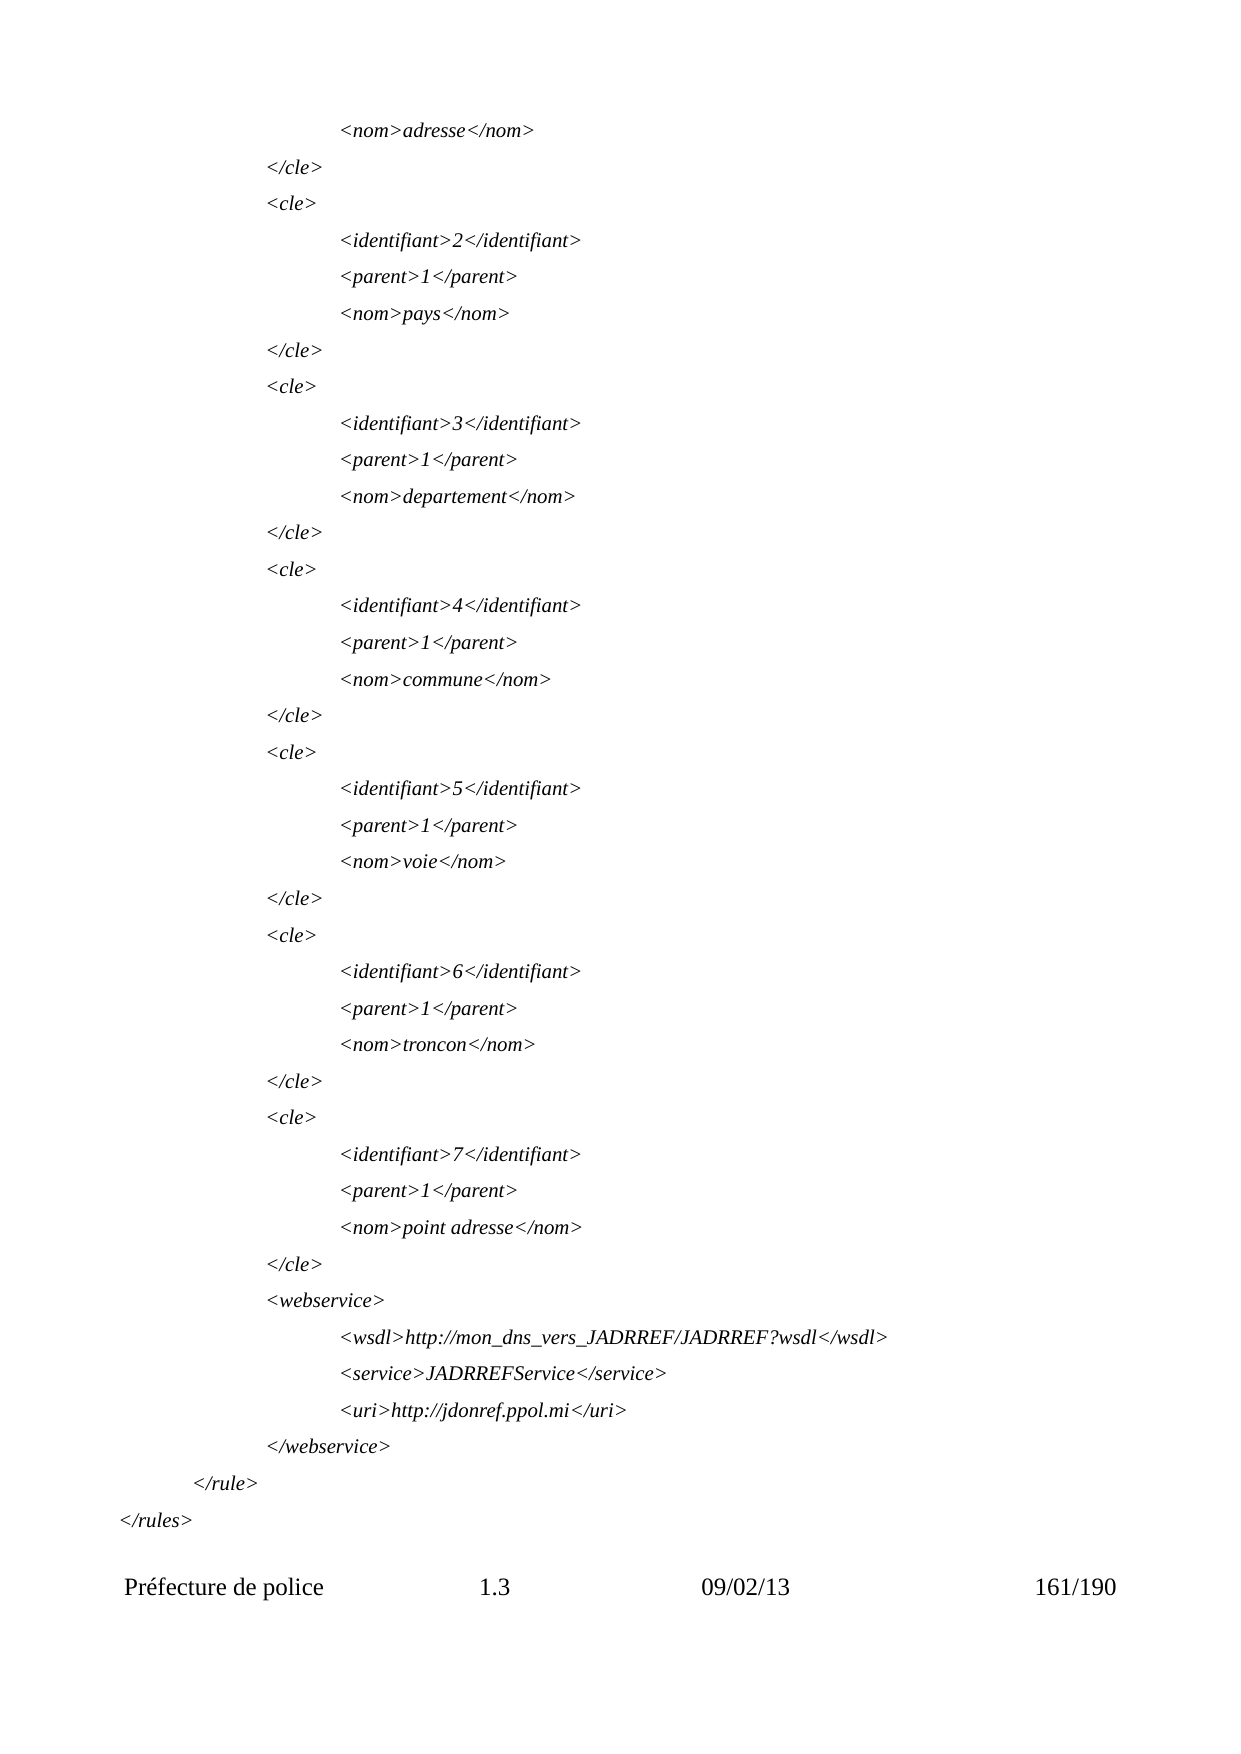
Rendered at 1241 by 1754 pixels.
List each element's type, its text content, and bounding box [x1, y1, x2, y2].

text <cle> [118, 557, 1122, 581]
text <parent>1</parent> [118, 813, 1122, 837]
text <nom>adresse</nom> [118, 118, 1122, 142]
text </cle> [118, 1069, 1122, 1093]
text <nom>departement</nom> [118, 484, 1122, 508]
text <cle> [118, 740, 1122, 764]
text <nom>point adresse</nom> [118, 1215, 1122, 1239]
text <nom>troncon</nom> [118, 1032, 1122, 1056]
text <cle> [118, 922, 1122, 947]
text </cle> [118, 520, 1122, 544]
text <identifiant>7</identifiant> [118, 1142, 1122, 1166]
text <cle> [118, 191, 1122, 215]
text <cle> [118, 374, 1122, 398]
text </rule> [118, 1471, 1122, 1495]
text </cle> [118, 886, 1122, 910]
text <uri>http://jdonref.ppol.mi</uri> [118, 1398, 1122, 1422]
text <parent>1</parent> [118, 264, 1122, 288]
text <cle> [118, 1105, 1122, 1129]
text <service>JADRREFService</service> [118, 1361, 1122, 1385]
text <nom>pays</nom> [118, 301, 1122, 325]
text <identifiant>6</identifiant> [118, 959, 1122, 983]
text </cle> [118, 703, 1122, 727]
text <parent>1</parent> [118, 996, 1122, 1020]
text </webservice> [118, 1434, 1122, 1458]
text <nom>commune</nom> [118, 667, 1122, 691]
text <wsdl>http://mon_dns_vers_JADRREF/JADRREF?wsdl</wsdl> [118, 1325, 1122, 1349]
text </cle> [118, 155, 1122, 179]
text </cle> [118, 1252, 1122, 1276]
text </cle> [118, 337, 1122, 362]
text <identifiant>4</identifiant> [118, 593, 1122, 617]
text <identifiant>5</identifiant> [118, 776, 1122, 800]
text <parent>1</parent> [118, 1178, 1122, 1202]
text <parent>1</parent> [118, 630, 1122, 654]
text <webservice> [118, 1288, 1122, 1312]
text </rules> [118, 1507, 1122, 1532]
text <nom>voie</nom> [118, 849, 1122, 873]
text <identifiant>3</identifiant> [118, 411, 1122, 435]
text <identifiant>2</identifiant> [118, 228, 1122, 252]
text <parent>1</parent> [118, 447, 1122, 471]
